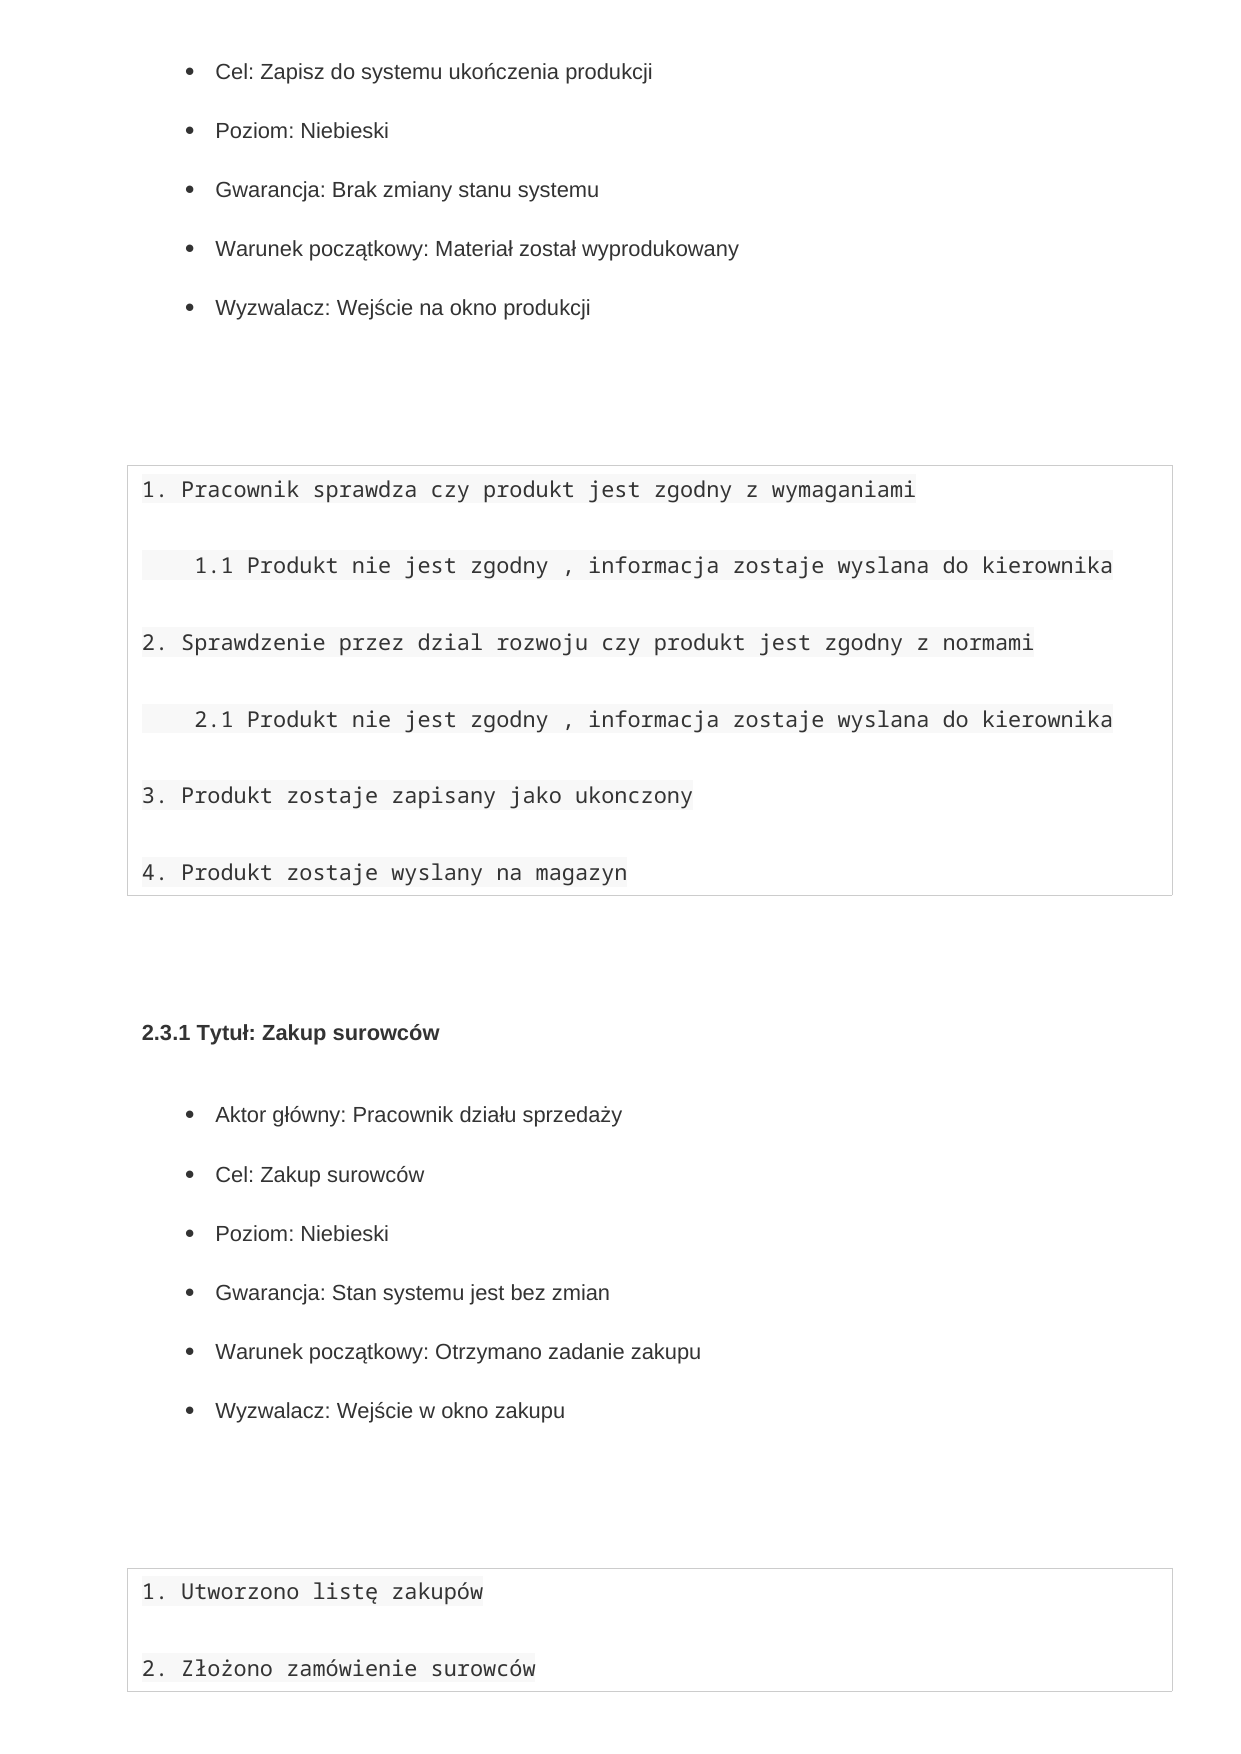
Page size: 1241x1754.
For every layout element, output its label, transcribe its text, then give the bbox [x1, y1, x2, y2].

list Wyzwalacz: Wejście w okno zakupu [186, 1398, 1158, 1423]
list Wyzwalacz: Wejście na okno produkcji [186, 295, 1158, 321]
list Warunek początkowy: Materiał został wyprodukowany [186, 236, 1158, 261]
text 2. Złożono zamówienie surowców [128, 1644, 1172, 1691]
text 1. Pracownik sprawdza czy produkt jest zgodny z wymaganiami [128, 466, 1172, 503]
text 4. Produkt zostaje wyslany na magazyn [128, 848, 1172, 895]
text 3. Produkt zostaje zapisany jako ukonczony [128, 772, 1172, 810]
text 1. Utworzono listę zakupów [128, 1569, 1172, 1606]
list Warunek początkowy: Otrzymano zadanie zakupu [186, 1339, 1158, 1364]
list Poziom: Niebieski [186, 1221, 1158, 1246]
text 2.3.1 Tytuł: Zakup surowców [142, 1020, 1158, 1045]
list Cel: Zapisz do systemu ukończenia produkcji [186, 59, 1158, 84]
text 1.1 Produkt nie jest zgodny , informacja zostaje wyslana do kierownika [128, 542, 1172, 580]
list Poziom: Niebieski [186, 118, 1158, 143]
text 2. Sprawdzenie przez dzial rozwoju czy produkt jest zgodny z normami [128, 618, 1172, 657]
list Gwarancja: Stan systemu jest bez zmian [186, 1279, 1158, 1305]
list Aktor główny: Pracownik działu sprzedaży [186, 1102, 1158, 1128]
list Gwarancja: Brak zmiany stanu systemu [186, 177, 1158, 202]
list Cel: Zakup surowców [186, 1161, 1158, 1187]
text 2.1 Produkt nie jest zgodny , informacja zostaje wyslana do kierownika [128, 695, 1172, 733]
